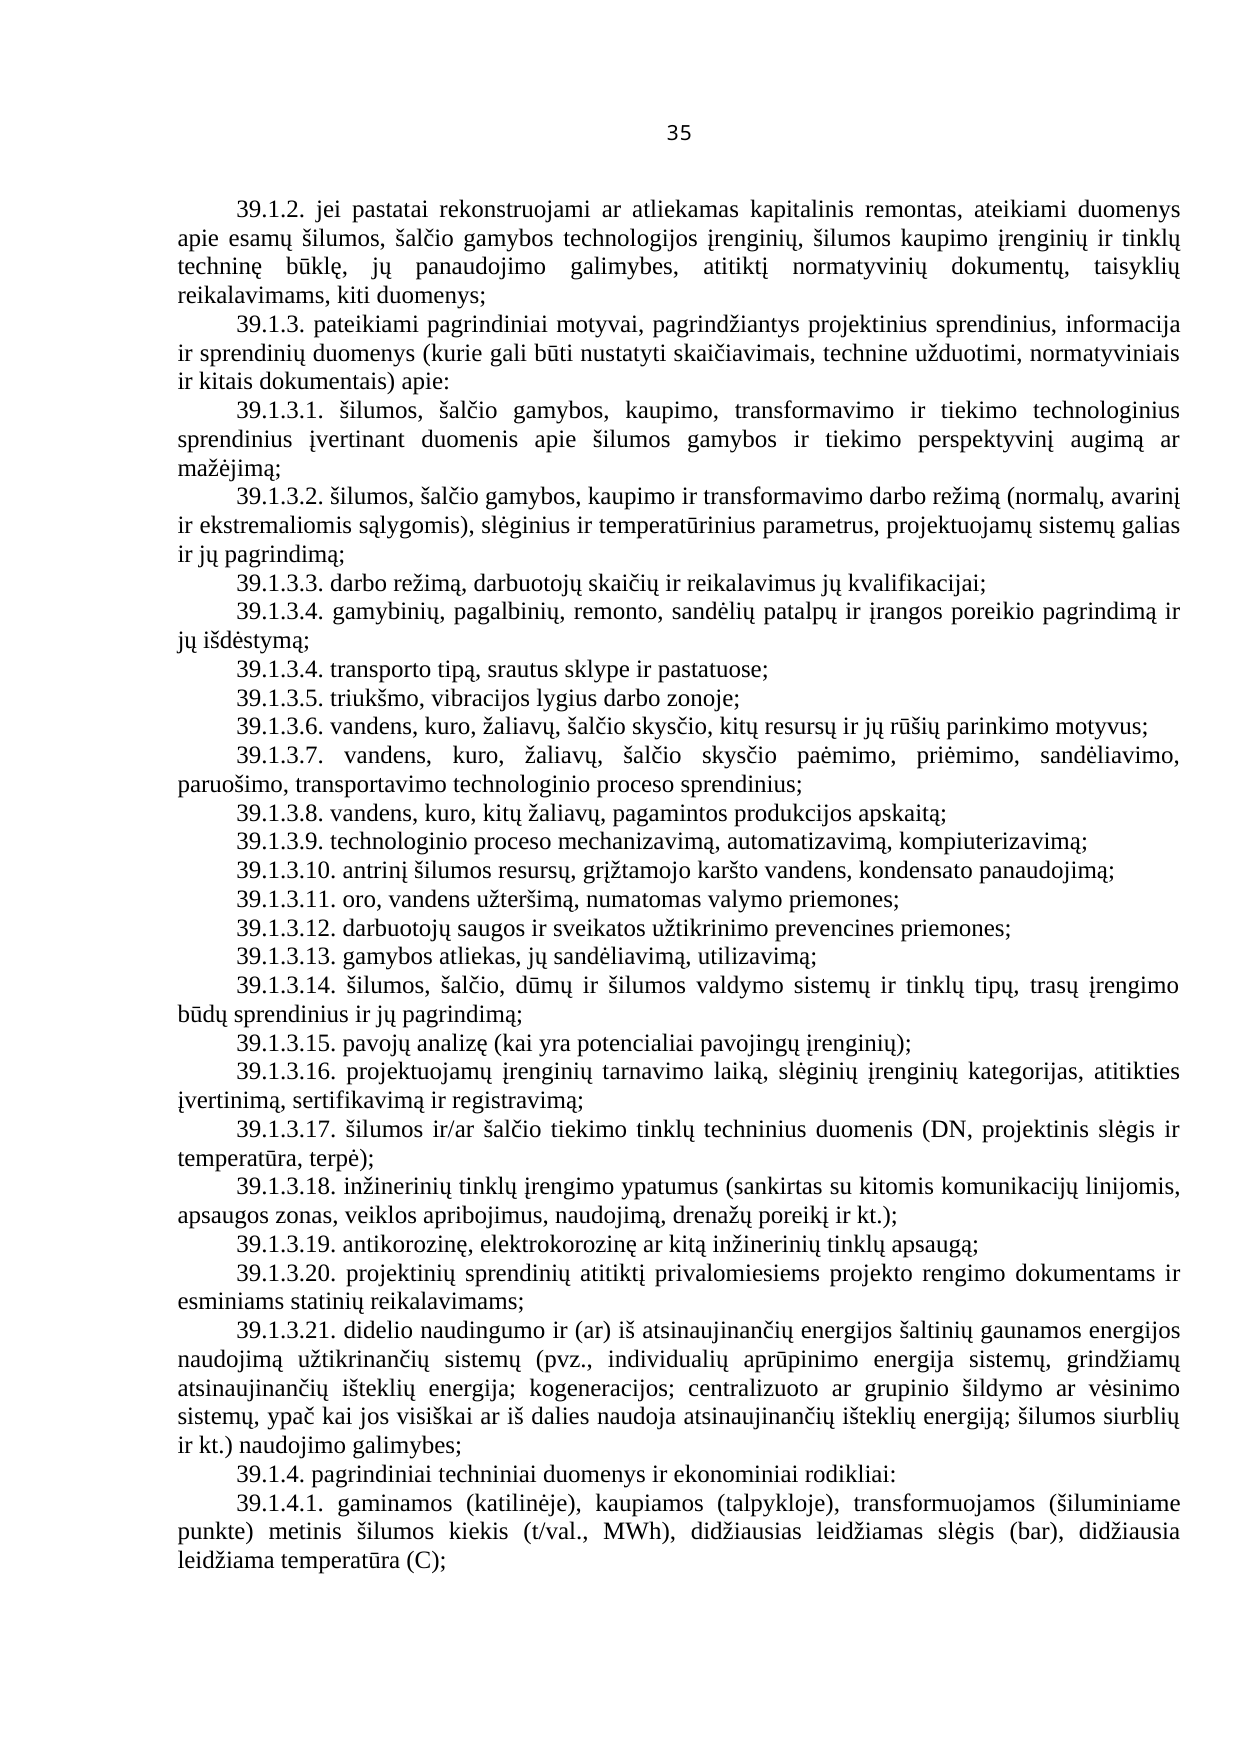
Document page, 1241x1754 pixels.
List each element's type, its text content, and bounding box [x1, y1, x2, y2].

text 39.1.3.11. oro, vandens užteršimą, numatomas valymo priemones; [177, 884, 1181, 913]
text 39.1.3.18. inžinerinių tinklų įrengimo ypatumus (sankirtas su kitomis komunikacijų linijomis, apsaugos zonas, veiklos apribojimus, naudojimą, drenažų poreikį ir kt.); [177, 1171, 1181, 1229]
text 39.1.3.3. darbo režimą, darbuotojų skaičių ir reikalavimus jų kvalifikacijai; [177, 568, 1181, 596]
text 39.1.4.1. gaminamos (katilinėje), kaupiamos (talpykloje), transformuojamos (šiluminiame punkte) metinis šilumos kiekis (t/val., MWh), didžiausias leidžiamas slėgis (bar), didžiausia leidžiama temperatūra (C); [177, 1488, 1181, 1574]
text 39.1.3.1. šilumos, šalčio gamybos, kaupimo, transformavimo ir tiekimo technologinius sprendinius įvertinant duomenis apie šilumos gamybos ir tiekimo perspektyvinį augimą ar mažėjimą; [177, 395, 1181, 481]
text 39.1.3. pateikiami pagrindiniai motyvai, pagrindžiantys projektinius sprendinius, informacija ir sprendinių duomenys (kurie gali būti nustatyti skaičiavimais, technine užduotimi, normatyviniais ir kitais dokumentais) apie: [177, 309, 1181, 395]
text 39.1.2. jei pastatai rekonstruojami ar atliekamas kapitalinis remontas, ateikiami duomenys apie esamų šilumos, šalčio gamybos technologijos įrenginių, šilumos kaupimo įrenginių ir tinklų techninę būklę, jų panaudojimo galimybes, atitiktį normatyvinių dokumentų, taisyklių reikalavimams, kiti duomenys; [177, 194, 1181, 309]
text 39.1.3.7. vandens, kuro, žaliavų, šalčio skysčio paėmimo, priėmimo, sandėliavimo, paruošimo, transportavimo technologinio proceso sprendinius; [177, 740, 1181, 798]
text 39.1.3.16. projektuojamų įrenginių tarnavimo laiką, slėginių įrenginių kategorijas, atitikties įvertinimą, sertifikavimą ir registravimą; [177, 1056, 1181, 1114]
text 39.1.3.5. triukšmo, vibracijos lygius darbo zonoje; [177, 683, 1181, 711]
text 39.1.3.6. vandens, kuro, žaliavų, šalčio skysčio, kitų resursų ir jų rūšių parinkimo motyvus; [177, 711, 1181, 740]
text 39.1.4. pagrindiniai techniniai duomenys ir ekonominiai rodikliai: [177, 1459, 1181, 1488]
text 39.1.3.15. pavojų analizę (kai yra potencialiai pavojingų įrenginių); [177, 1028, 1181, 1056]
text 39.1.3.20. projektinių sprendinių atitiktį privalomiesiems projekto rengimo dokumentams ir esminiams statinių reikalavimams; [177, 1258, 1181, 1315]
text 39.1.3.4. gamybinių, pagalbinių, remonto, sandėlių patalpų ir įrangos poreikio pagrindimą ir jų išdėstymą; [177, 596, 1181, 654]
text 39.1.3.10. antrinį šilumos resursų, grįžtamojo karšto vandens, kondensato panaudojimą; [177, 855, 1181, 884]
text 39.1.3.9. technologinio proceso mechanizavimą, automatizavimą, kompiuterizavimą; [177, 826, 1181, 855]
text 39.1.3.13. gamybos atliekas, jų sandėliavimą, utilizavimą; [177, 941, 1181, 970]
text 39.1.3.19. antikorozinę, elektrokorozinę ar kitą inžinerinių tinklų apsaugą; [177, 1229, 1181, 1258]
text 39.1.3.21. didelio naudingumo ir (ar) iš atsinaujinančių energijos šaltinių gaunamos energijos naudojimą užtikrinančių sistemų (pvz., individualių aprūpinimo energija sistemų, grindžiamų atsinaujinančių išteklių energija; kogeneracijos; centralizuoto ar grupinio šildymo ar vėsinimo sistemų, ypač kai jos visiškai ar iš dalies naudoja atsinaujinančių išteklių energiją; šilumos siurblių ir kt.) naudojimo galimybes; [177, 1315, 1181, 1459]
text 39.1.3.14. šilumos, šalčio, dūmų ir šilumos valdymo sistemų ir tinklų tipų, trasų įrengimo būdų sprendinius ir jų pagrindimą; [177, 970, 1181, 1028]
text 39.1.3.17. šilumos ir/ar šalčio tiekimo tinklų techninius duomenis (DN, projektinis slėgis ir temperatūra, terpė); [177, 1114, 1181, 1171]
text 39.1.3.8. vandens, kuro, kitų žaliavų, pagamintos produkcijos apskaitą; [177, 798, 1181, 826]
text 39.1.3.2. šilumos, šalčio gamybos, kaupimo ir transformavimo darbo režimą (normalų, avarinį ir ekstremaliomis sąlygomis), slėginius ir temperatūrinius parametrus, projektuojamų sistemų galias ir jų pagrindimą; [177, 481, 1181, 568]
text 39.1.3.12. darbuotojų saugos ir sveikatos užtikrinimo prevencines priemones; [177, 913, 1181, 941]
text 39.1.3.4. transporto tipą, srautus sklype ir pastatuose; [177, 654, 1181, 683]
